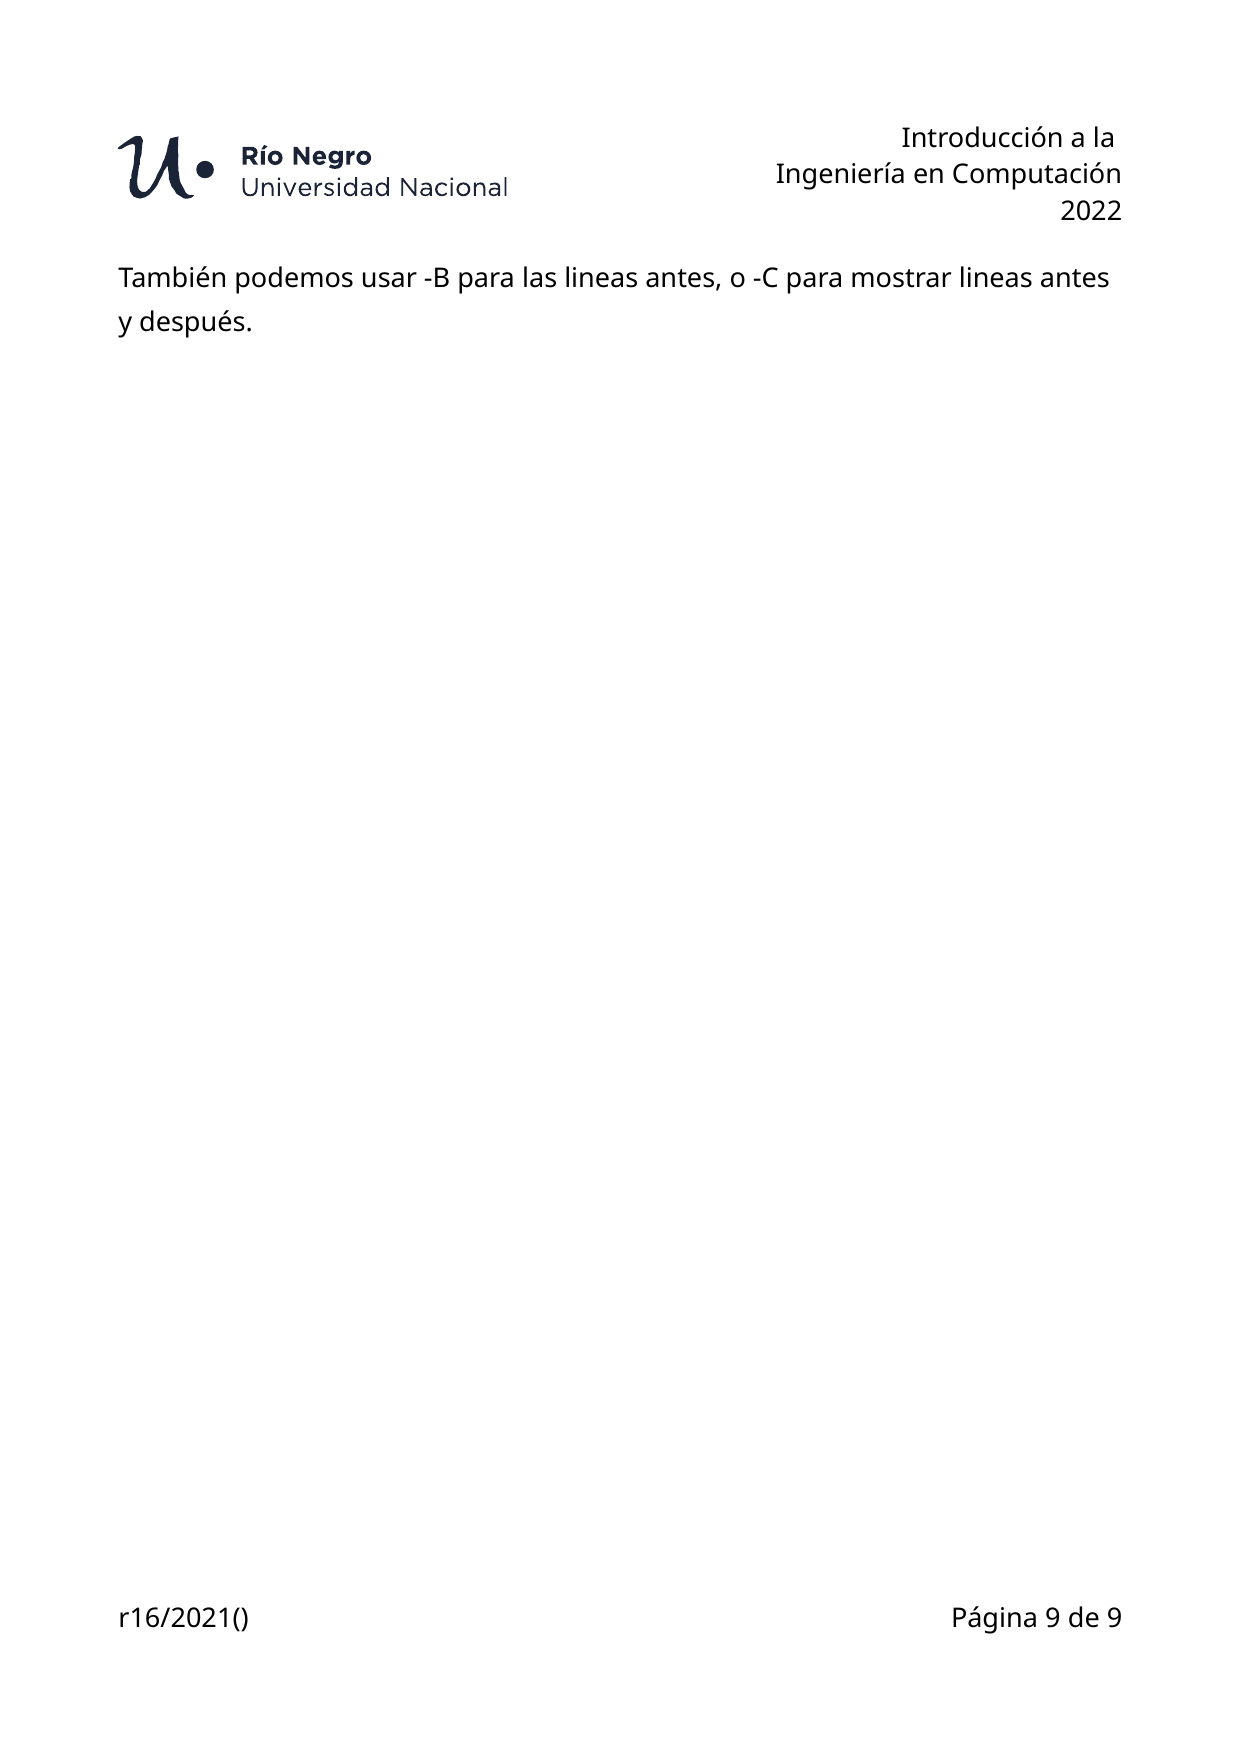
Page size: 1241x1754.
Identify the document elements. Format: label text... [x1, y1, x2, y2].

text También podemos usar -B para las lineas antes, o -C para mostrar lineas antes y después. [118, 258, 1122, 339]
